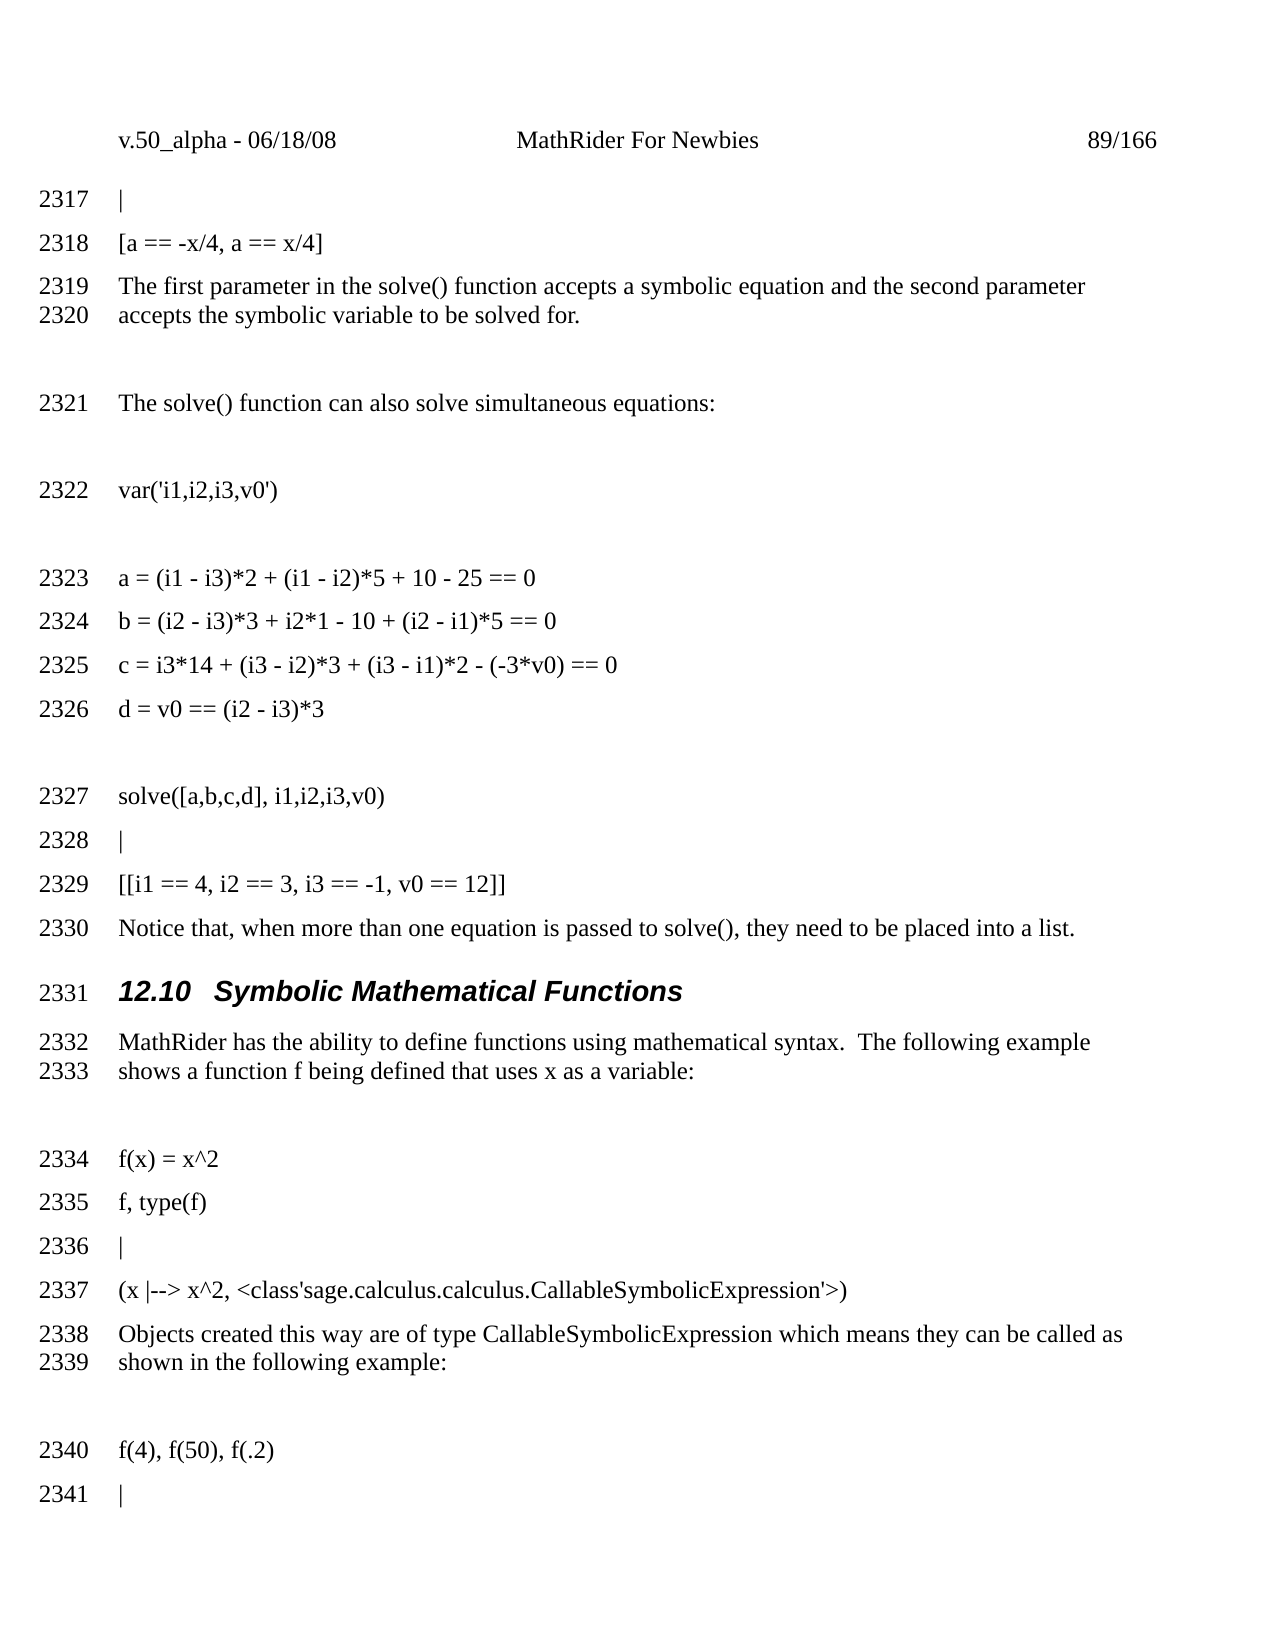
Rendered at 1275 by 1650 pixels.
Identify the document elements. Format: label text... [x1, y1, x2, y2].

text | [118, 1479, 1157, 1507]
text Objects created this way are of type CallableSymbolicExpression which means they can be called as shown in the following example: [118, 1319, 1157, 1376]
subtitle Symbolic Mathematical Functions [118, 974, 1157, 1007]
text Notice that, when more than one equation is passed to solve(), they need to be placed into a list. [118, 913, 1157, 941]
text f(4), f(50), f(.2) [118, 1435, 1157, 1464]
text solve([a,b,c,d], i1,i2,i3,v0) [118, 781, 1157, 810]
text a = (i1 - i3)*2 + (i1 - i2)*5 + 10 - 25 == 0 [118, 563, 1157, 591]
text c = i3*14 + (i3 - i2)*3 + (i3 - i1)*2 - (-3*v0) == 0 [118, 650, 1157, 679]
text f(x) = x^2 [118, 1144, 1157, 1172]
text [[i1 == 4, i2 == 3, i3 == -1, v0 == 12]] [118, 869, 1157, 898]
text MathRider has the ability to define functions using mathematical syntax. The following example shows a function f being defined that uses x as a variable: [118, 1027, 1157, 1085]
text var('i1,i2,i3,v0') [118, 475, 1157, 504]
text | [118, 184, 1157, 213]
text | [118, 1231, 1157, 1260]
text b = (i2 - i3)*3 + i2*1 - 10 + (i2 - i1)*5 == 0 [118, 606, 1157, 635]
text | [118, 825, 1157, 854]
text d = v0 == (i2 - i3)*3 [118, 694, 1157, 723]
text [a == -x/4, a == x/4] [118, 228, 1157, 256]
text The solve() function can also solve simultaneous equations: [118, 388, 1157, 416]
text f, type(f) [118, 1187, 1157, 1216]
text The first parameter in the solve() function accepts a symbolic equation and the second parameter accepts the symbolic variable to be solved for. [118, 271, 1157, 329]
text (x |--> x^2, <class'sage.calculus.calculus.CallableSymbolicExpression'>) [118, 1275, 1157, 1304]
